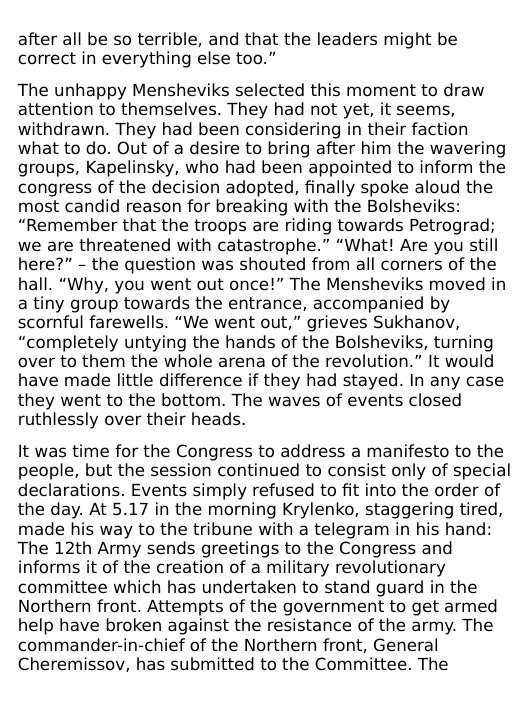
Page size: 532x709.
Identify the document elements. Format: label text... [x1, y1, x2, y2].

text after all be so terrible, and that the leaders might be correct in everything else too.” [18, 29, 514, 68]
text It was time for the Congress to address a manifesto to the people, but the session continued to consist only of special declarations. Events simply refused to fit into the order of the day. At 5.17 in the morning Krylenko, staggering tired, made his way to the tribune with a telegram in his hand: The 12th Army sends greetings to the Congress and informs it of the creation of a military revolutionary committee which has undertaken to stand guard in the Northern front. Attempts of the government to get armed help have broken against the resistance of the army. The commander-in-chief of the Northern front, General Cheremissov, has submitted to the Committee. The [18, 442, 514, 674]
text The unhappy Mensheviks selected this moment to draw attention to themselves. They had not yet, it seems, withdrawn. They had been considering in their faction what to do. Out of a desire to bring after him the wavering groups, Kapelinsky, who had been appointed to inform the congress of the decision adopted, finally spoke aloud the most candid reason for breaking with the Bolsheviks: “Remember that the troops are riding towards Petrograd; we are threatened with catastrophe.” “What! Are you still here?” – the question was shouted from all corners of the hall. “Why, you went out once!” The Mensheviks moved in a tiny group towards the entrance, accompanied by scornful farewells. “We went out,” grieves Sukhanov, “completely untying the hands of the Bolsheviks, turning over to them the whole arena of the revolution.” It would have made little difference if they had stayed. In any case they went to the bottom. The waves of events closed ruthlessly over their heads. [18, 81, 514, 429]
